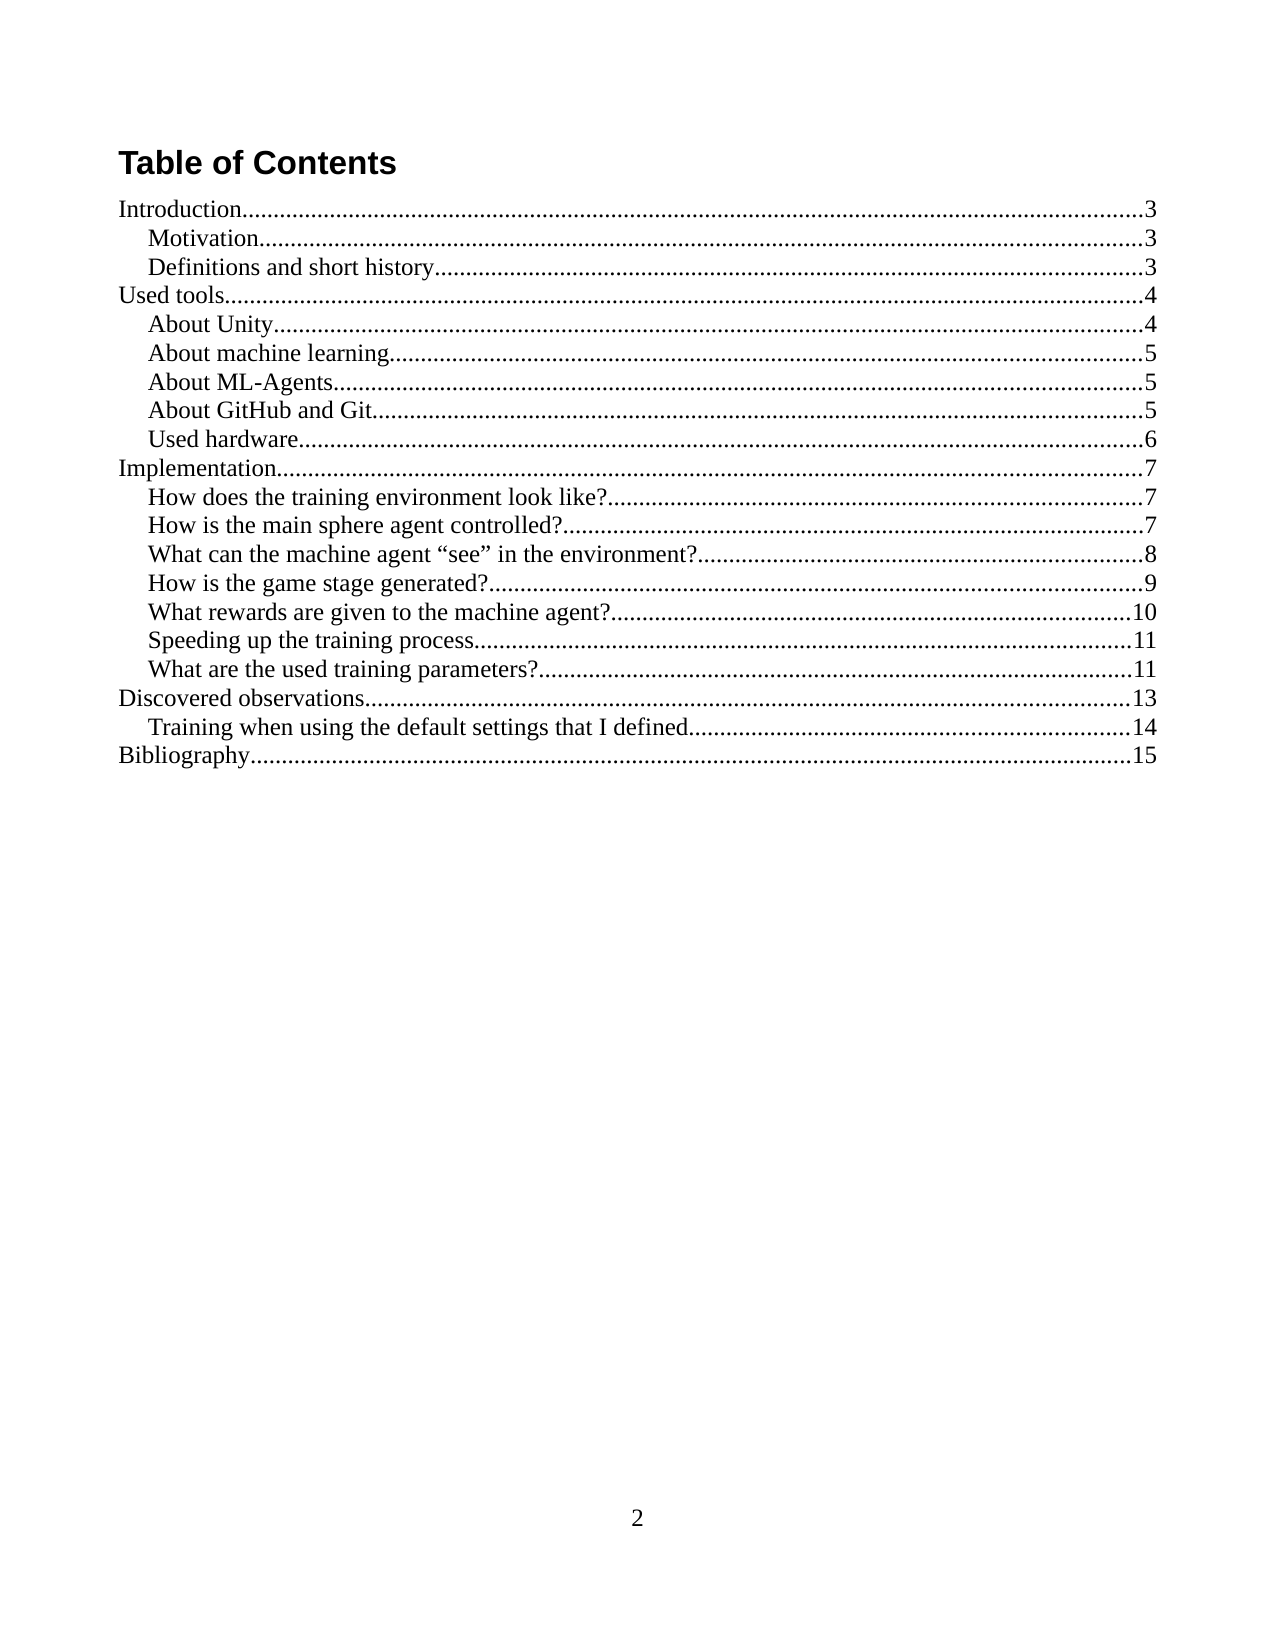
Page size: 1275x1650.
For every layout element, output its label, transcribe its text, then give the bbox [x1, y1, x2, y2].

text Motivation 3 [148, 223, 1157, 252]
text About GitHub and Git 5 [148, 395, 1157, 424]
text Discovered observations 13 [118, 683, 1157, 712]
text What can the machine agent “see” in the environment? 8 [148, 539, 1157, 568]
text About Unity 4 [148, 309, 1157, 338]
text How is the game stage generated? 9 [148, 568, 1157, 597]
text Used hardware 6 [148, 424, 1157, 453]
text Speeding up the training process 11 [148, 625, 1157, 654]
text What are the used training parameters? 11 [148, 654, 1157, 683]
text Bibliography 15 [118, 740, 1157, 769]
text Definitions and short history 3 [148, 252, 1157, 280]
text Used tools 4 [118, 280, 1157, 309]
subtitle Table of Contents [118, 143, 1157, 182]
text Implementation 7 [118, 453, 1157, 482]
text How is the main sphere agent controlled? 7 [148, 510, 1157, 539]
text Training when using the default settings that I defined 14 [148, 712, 1157, 740]
text About machine learning 5 [148, 338, 1157, 367]
text Introduction 3 [118, 194, 1157, 223]
text About ML-Agents 5 [148, 367, 1157, 395]
text How does the training environment look like? 7 [148, 482, 1157, 510]
text What rewards are given to the machine agent? 10 [148, 597, 1157, 625]
